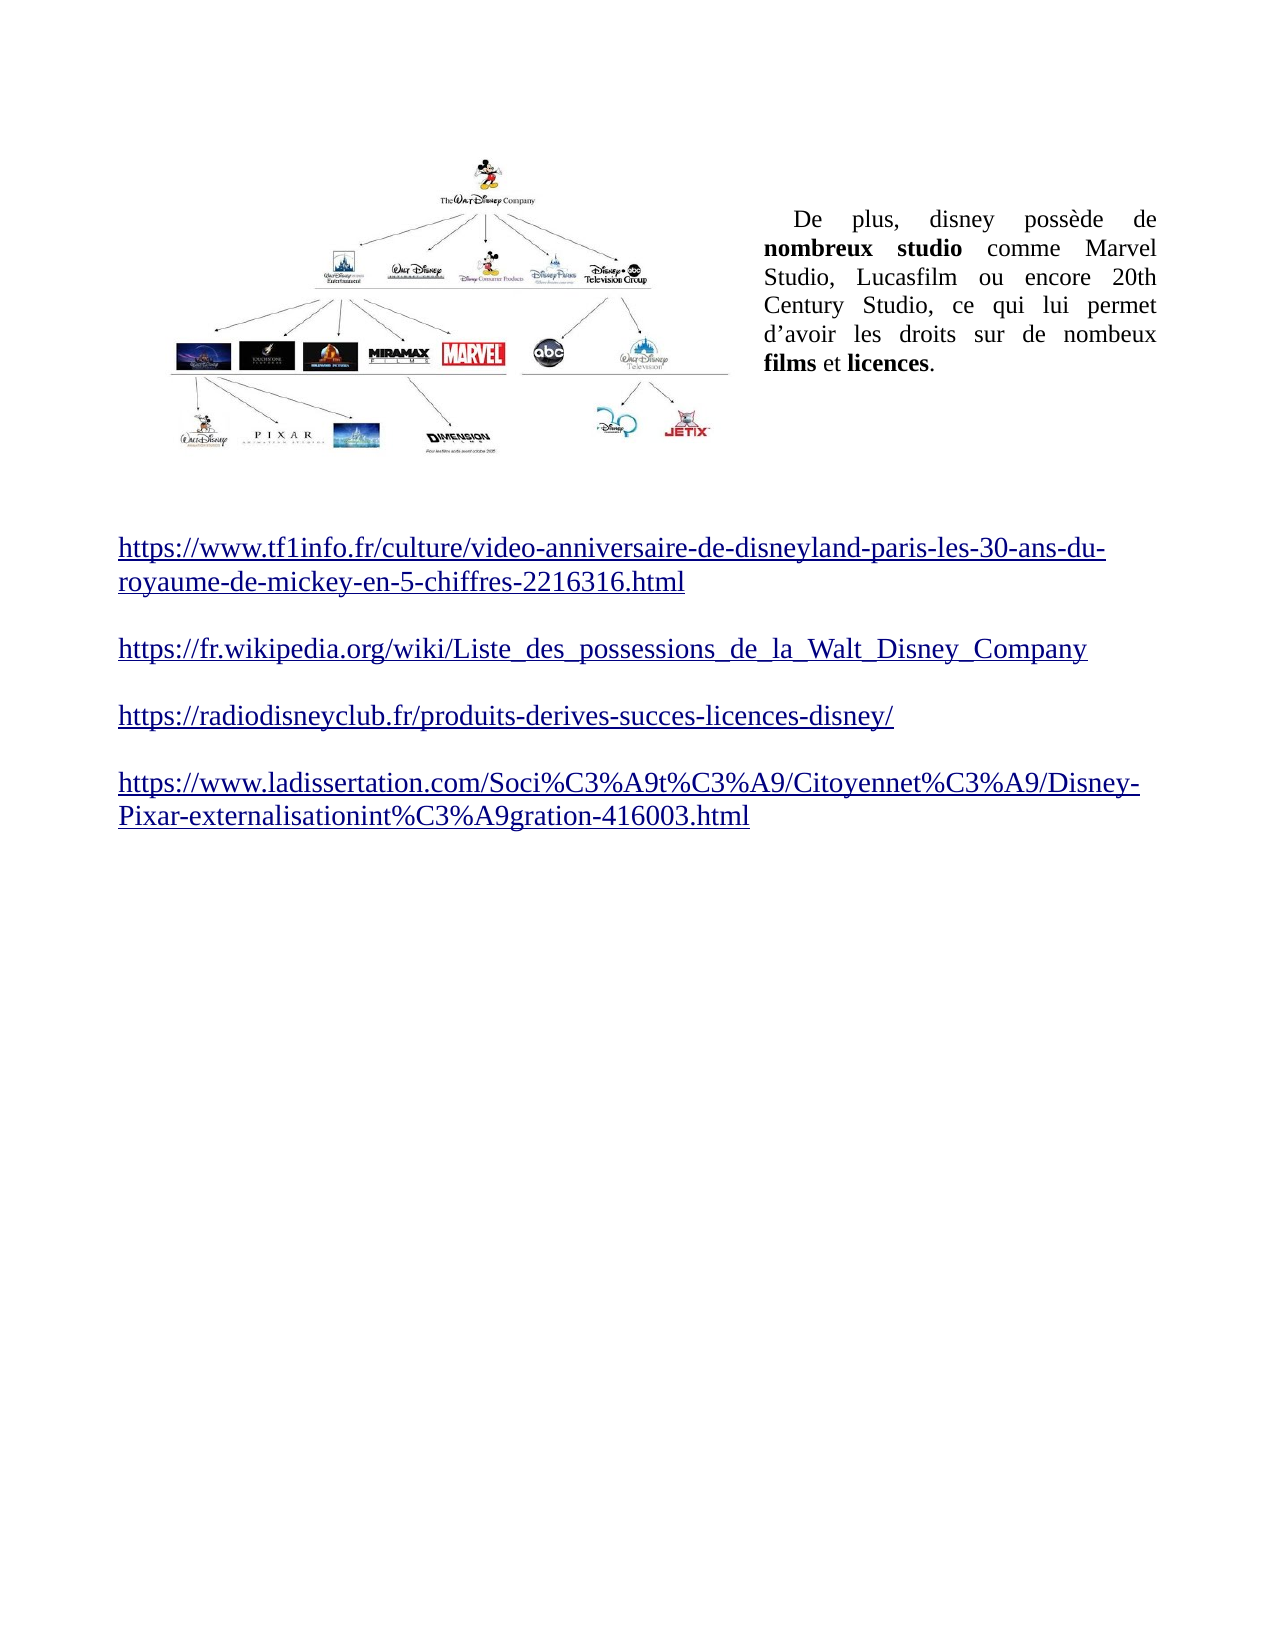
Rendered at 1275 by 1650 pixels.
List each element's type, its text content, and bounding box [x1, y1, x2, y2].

picture [165, 151, 735, 457]
text https://www.ladissertation.com/Soci%C3%A9t%C3%A9/Citoyennet%C3%A9/Disney-Pixar-externalisationint%C3%A9gration-416003.html [118, 765, 1157, 832]
text De plus, disney possède de nombreux studio comme Marvel Studio, Lucasfilm ou encore 20th Century Studio, ce qui lui permet d’avoir les droits sur de nombeux films et licences. [764, 204, 1157, 377]
text https://radiodisneyclub.fr/produits-derives-succes-licences-disney/ [118, 698, 1157, 731]
text https://www.tf1info.fr/culture/video-anniversaire-de-disneyland-paris-les-30-ans-du-royaume-de-mickey-en-5-chiffres-2216316.html [118, 530, 1157, 597]
text https://fr.wikipedia.org/wiki/Liste_des_possessions_de_la_Walt_Disney_Company [118, 631, 1157, 664]
